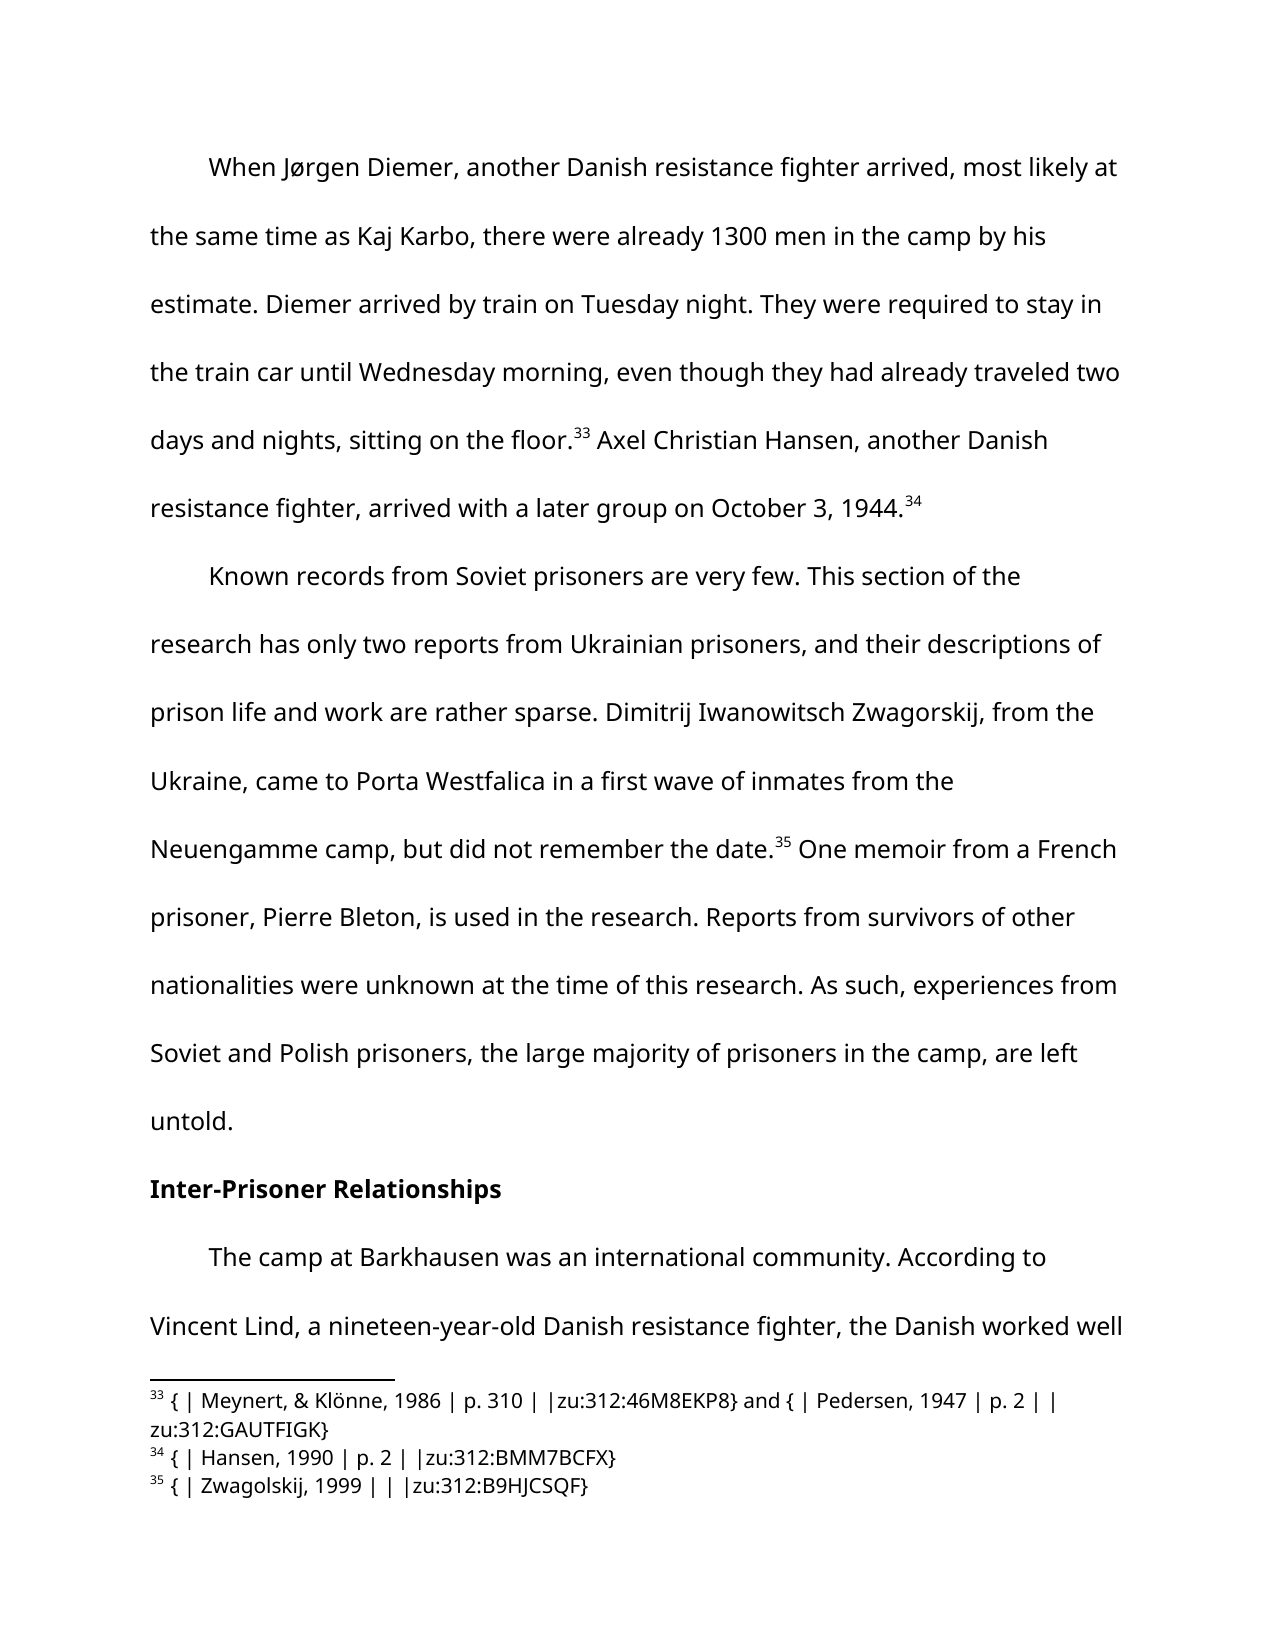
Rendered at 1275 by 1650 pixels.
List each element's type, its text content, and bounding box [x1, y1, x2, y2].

text Inter-Prisoner Relationships [150, 1172, 1125, 1206]
text { | Hansen, 1990 | p. 2 | |zu:312:BMM7BCFX} [150, 1443, 1125, 1472]
text When Jørgen Diemer, another Danish resistance fighter arrived, most likely at the same time as Kaj Karbo, there were already 1300 men in the camp by his estimate. Diemer arrived by train on Tuesday night. They were required to stay in the train car until Wednesday morning, even though they had already traveled two days and nights, sitting on the floor. Axel Christian Hansen, another Danish resistance fighter, arrived with a later group on October 3, 1944. [150, 150, 1125, 525]
text { | Meynert, & Klönne, 1986 | p. 310 | |zu:312:46M8EKP8} and { | Pedersen, 1947 | p. 2 | |zu:312:GAUTFIGK} [150, 1386, 1125, 1443]
text The camp at Barkhausen was an international community. According to Vincent Lind, a nineteen-year-old Danish resistance fighter, the Danish worked well [150, 1240, 1125, 1342]
text Known records from Soviet prisoners are very few. This section of the research has only two reports from Ukrainian prisoners, and their descriptions of prison life and work are rather sparse. Dimitrij Iwanowitsch Zwagorskij, from the Ukraine, came to Porta Westfalica in a first wave of inmates from the Neuengamme camp, but did not remember the date. One memoir from a French prisoner, Pierre Bleton, is used in the research. Reports from survivors of other nationalities were unknown at the time of this research. As such, experiences from Soviet and Polish prisoners, the large majority of prisoners in the camp, are left untold. [150, 559, 1125, 1138]
text { | Zwagolskij, 1999 | | |zu:312:B9HJCSQF} [150, 1472, 1125, 1500]
